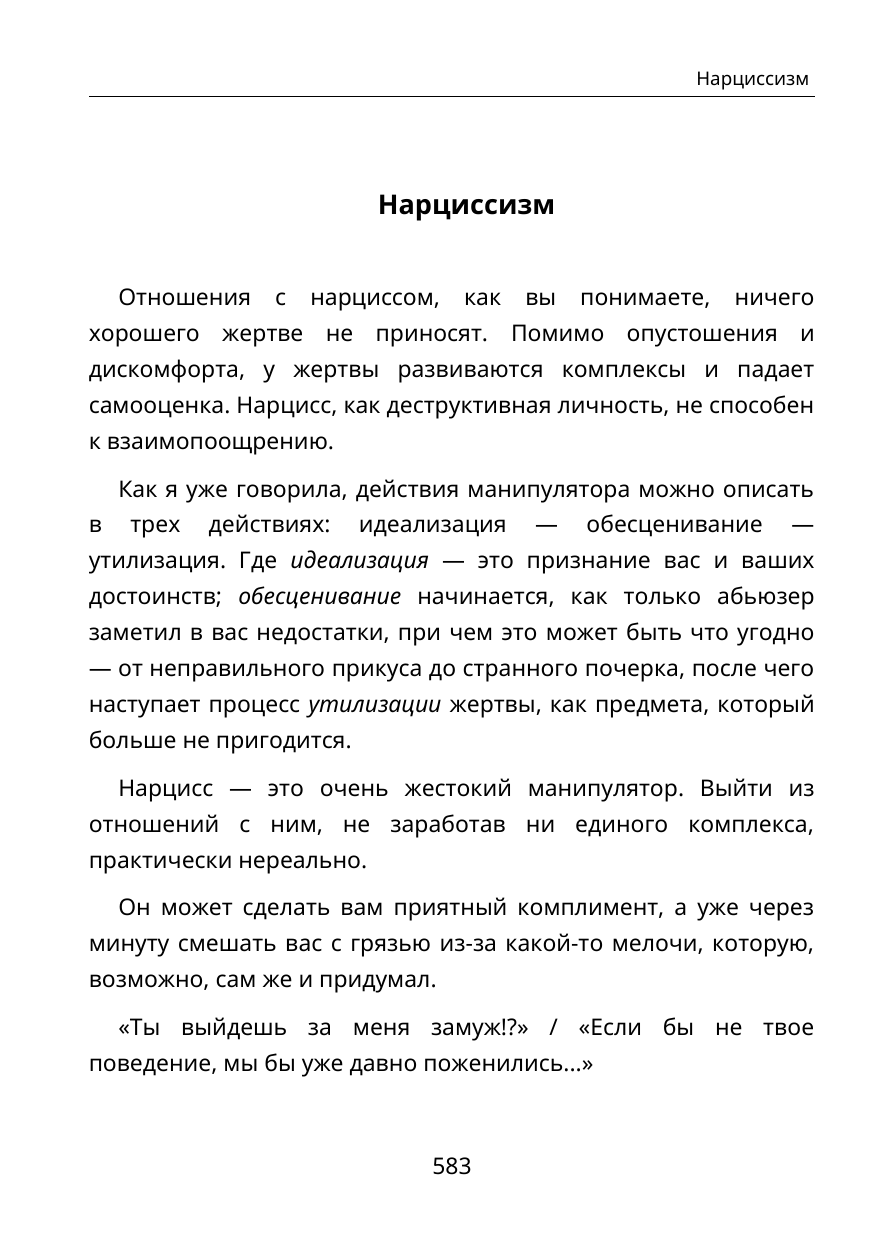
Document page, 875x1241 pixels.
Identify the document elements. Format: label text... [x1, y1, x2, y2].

text Нарцисс — это очень жестокий манипулятор. Выйти из отношений с ним, не заработав ни единого комплекса, практически нереально. [88, 772, 815, 875]
text Он может сделать вам приятный комплимент, а уже через минуту смешать вас с грязью из-за какой-то мелочи, которую, возможно, сам же и придумал. [88, 891, 815, 994]
text Как я уже говорила, действия манипулятора можно описать в трех действиях: идеализация — обесценивание — утилизация. Где идеализация — это признание вас и ваших достоинств; обесценивание начинается, как только абьюзер заметил в вас недостатки, при чем это может быть что угодно — от неправильного прикуса до странного почерка, после чего наступает процесс утилизации жертвы, как предмета, который больше не пригодится. [88, 472, 815, 755]
subtitle Нарциссизм [88, 185, 815, 222]
text Отношения с нарциссом, как вы понимаете, ничего хорошего жертве не приносят. Помимо опустошения и дискомфорта, у жертвы развиваются комплексы и падает самооценка. Нарцисс, как деструктивная личность, не способен к взаимопоощрению. [88, 281, 815, 456]
text «Ты выйдешь за меня замуж!?» / «Если бы не твое поведение, мы бы уже давно поженились...» [88, 1011, 815, 1078]
